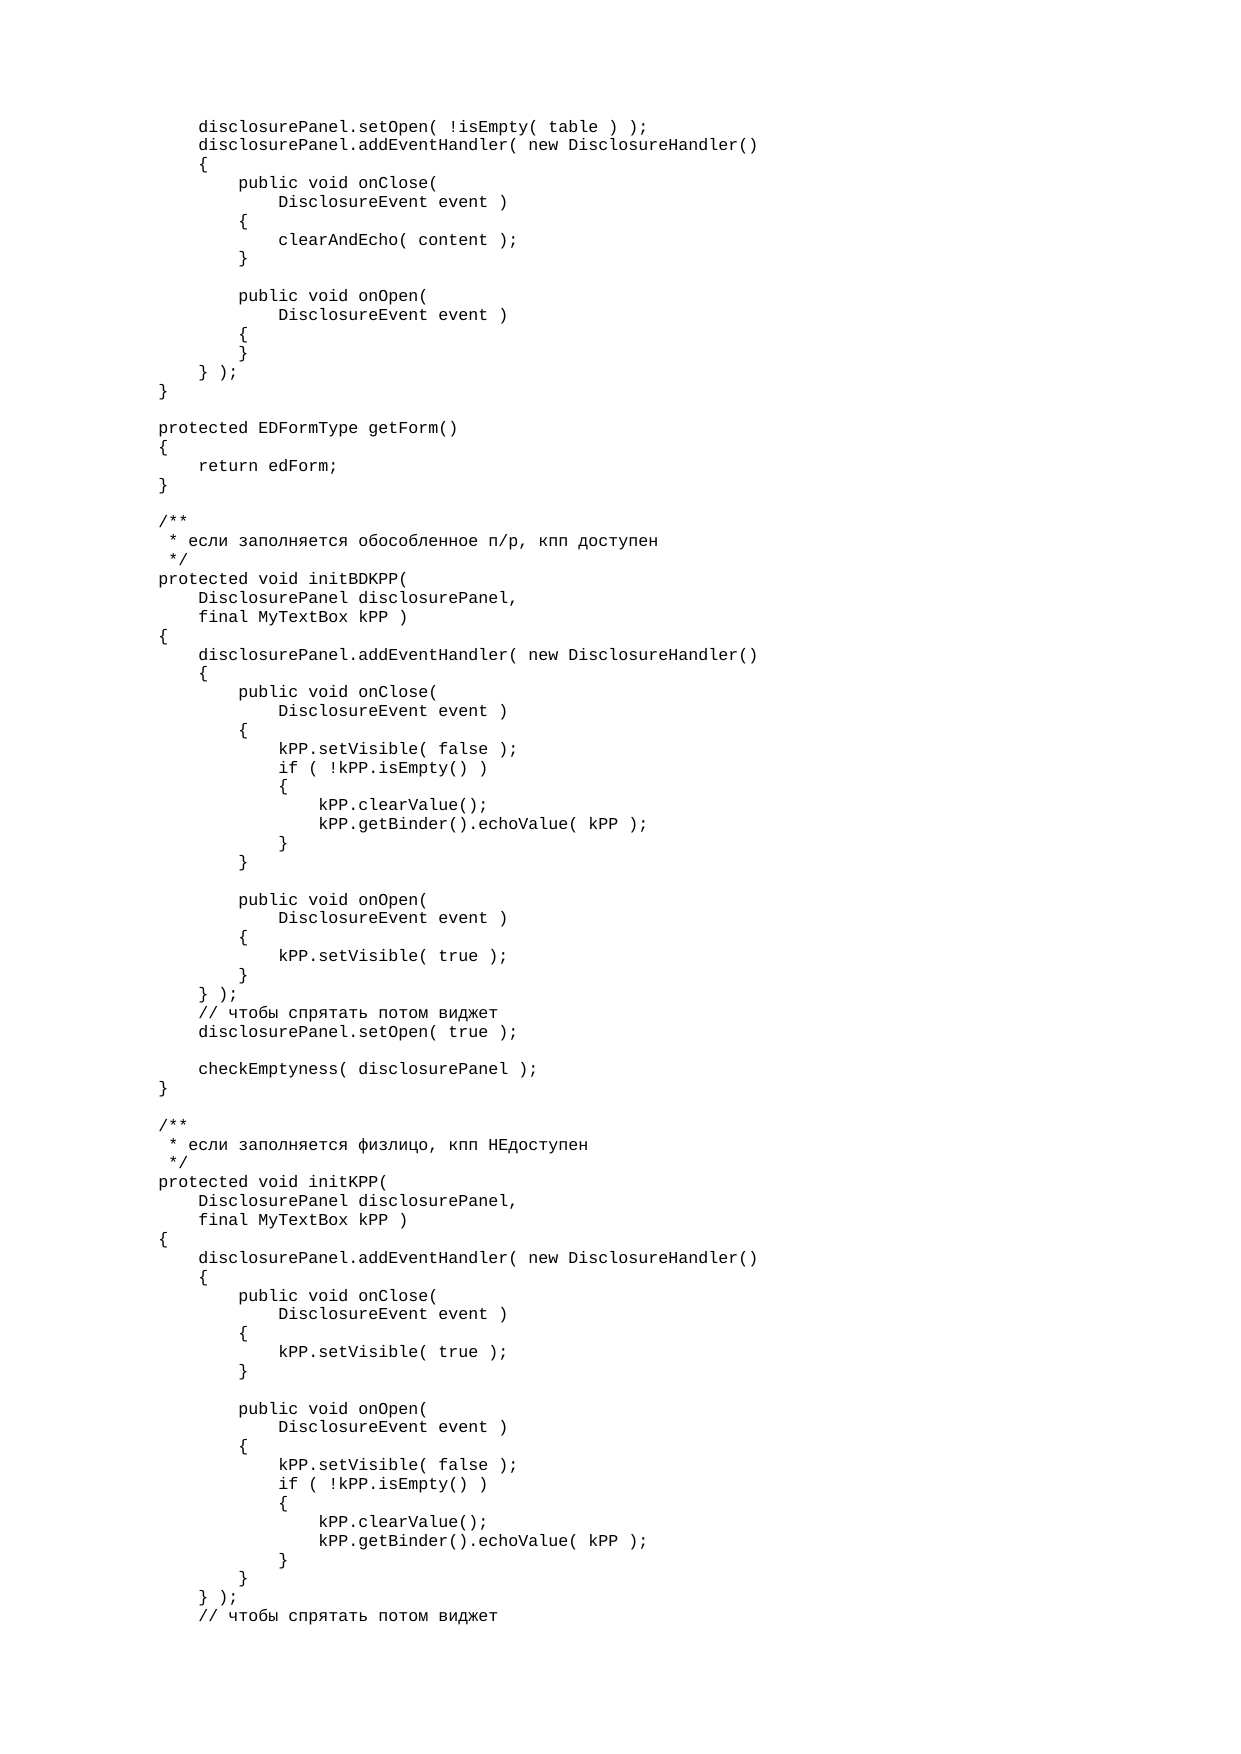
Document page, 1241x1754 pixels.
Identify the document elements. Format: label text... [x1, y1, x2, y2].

text { [118, 627, 1122, 646]
text } ); [118, 363, 1122, 382]
text DisclosureEvent event ) [118, 703, 1122, 721]
text } [118, 1080, 1122, 1098]
text final MyTextBox kPP ) [118, 1212, 1122, 1231]
text /** [118, 514, 1122, 533]
text DisclosureEvent event ) [118, 193, 1122, 212]
text disclosurePanel.addEventHandler( new DisclosureHandler() [118, 137, 1122, 156]
text // чтобы спрятать потом виджет [118, 1608, 1122, 1626]
text if ( !kPP.isEmpty() ) [118, 1476, 1122, 1494]
text { [118, 212, 1122, 231]
text return edForm; [118, 457, 1122, 476]
text kPP.setVisible( true ); [118, 1344, 1122, 1362]
text { [118, 1438, 1122, 1457]
text public void onClose( [118, 1287, 1122, 1306]
text * если заполняется обособленное п/р, кпп доступен [118, 533, 1122, 552]
text { [118, 1231, 1122, 1249]
text } [118, 344, 1122, 363]
text public void onClose( [118, 684, 1122, 703]
text } [118, 853, 1122, 872]
text kPP.clearValue(); [118, 1513, 1122, 1532]
text protected void initKPP( [118, 1174, 1122, 1193]
text DisclosurePanel disclosurePanel, [118, 1193, 1122, 1212]
text { [118, 439, 1122, 457]
text } [118, 1570, 1122, 1589]
text kPP.getBinder().echoValue( kPP ); [118, 816, 1122, 834]
text disclosurePanel.setOpen( !isEmpty( table ) ); [118, 118, 1122, 137]
text DisclosureEvent event ) [118, 307, 1122, 326]
text kPP.setVisible( false ); [118, 740, 1122, 759]
text disclosurePanel.setOpen( true ); [118, 1023, 1122, 1042]
text } [118, 382, 1122, 401]
text } [118, 1362, 1122, 1381]
text } ); [118, 1589, 1122, 1608]
text { [118, 1494, 1122, 1513]
text } [118, 834, 1122, 853]
text checkEmptyness( disclosurePanel ); [118, 1061, 1122, 1080]
text kPP.setVisible( false ); [118, 1457, 1122, 1476]
text { [118, 778, 1122, 797]
text public void onOpen( [118, 288, 1122, 307]
text { [118, 1268, 1122, 1287]
text { [118, 929, 1122, 948]
text DisclosurePanel disclosurePanel, [118, 589, 1122, 608]
text if ( !kPP.isEmpty() ) [118, 759, 1122, 778]
text final MyTextBox kPP ) [118, 608, 1122, 627]
text DisclosureEvent event ) [118, 1306, 1122, 1325]
text disclosurePanel.addEventHandler( new DisclosureHandler() [118, 1249, 1122, 1268]
text */ [118, 1155, 1122, 1174]
text } [118, 1551, 1122, 1570]
text { [118, 1325, 1122, 1344]
text } [118, 476, 1122, 495]
text } [118, 250, 1122, 269]
text kPP.getBinder().echoValue( kPP ); [118, 1532, 1122, 1551]
text disclosurePanel.addEventHandler( new DisclosureHandler() [118, 646, 1122, 665]
text protected EDFormType getForm() [118, 420, 1122, 439]
text DisclosureEvent event ) [118, 1419, 1122, 1438]
text kPP.setVisible( true ); [118, 948, 1122, 967]
text DisclosureEvent event ) [118, 910, 1122, 929]
text clearAndEcho( content ); [118, 231, 1122, 250]
text { [118, 721, 1122, 740]
text kPP.clearValue(); [118, 797, 1122, 816]
text protected void initBDKPP( [118, 571, 1122, 589]
text public void onClose( [118, 175, 1122, 193]
text public void onOpen( [118, 891, 1122, 910]
text // чтобы спрятать потом виджет [118, 1004, 1122, 1023]
text { [118, 665, 1122, 684]
text } ); [118, 985, 1122, 1004]
text * если заполняется физлицо, кпп НЕдоступен [118, 1136, 1122, 1155]
text public void onOpen( [118, 1400, 1122, 1419]
text { [118, 156, 1122, 175]
text /** [118, 1117, 1122, 1136]
text { [118, 326, 1122, 344]
text */ [118, 552, 1122, 571]
text } [118, 967, 1122, 985]
